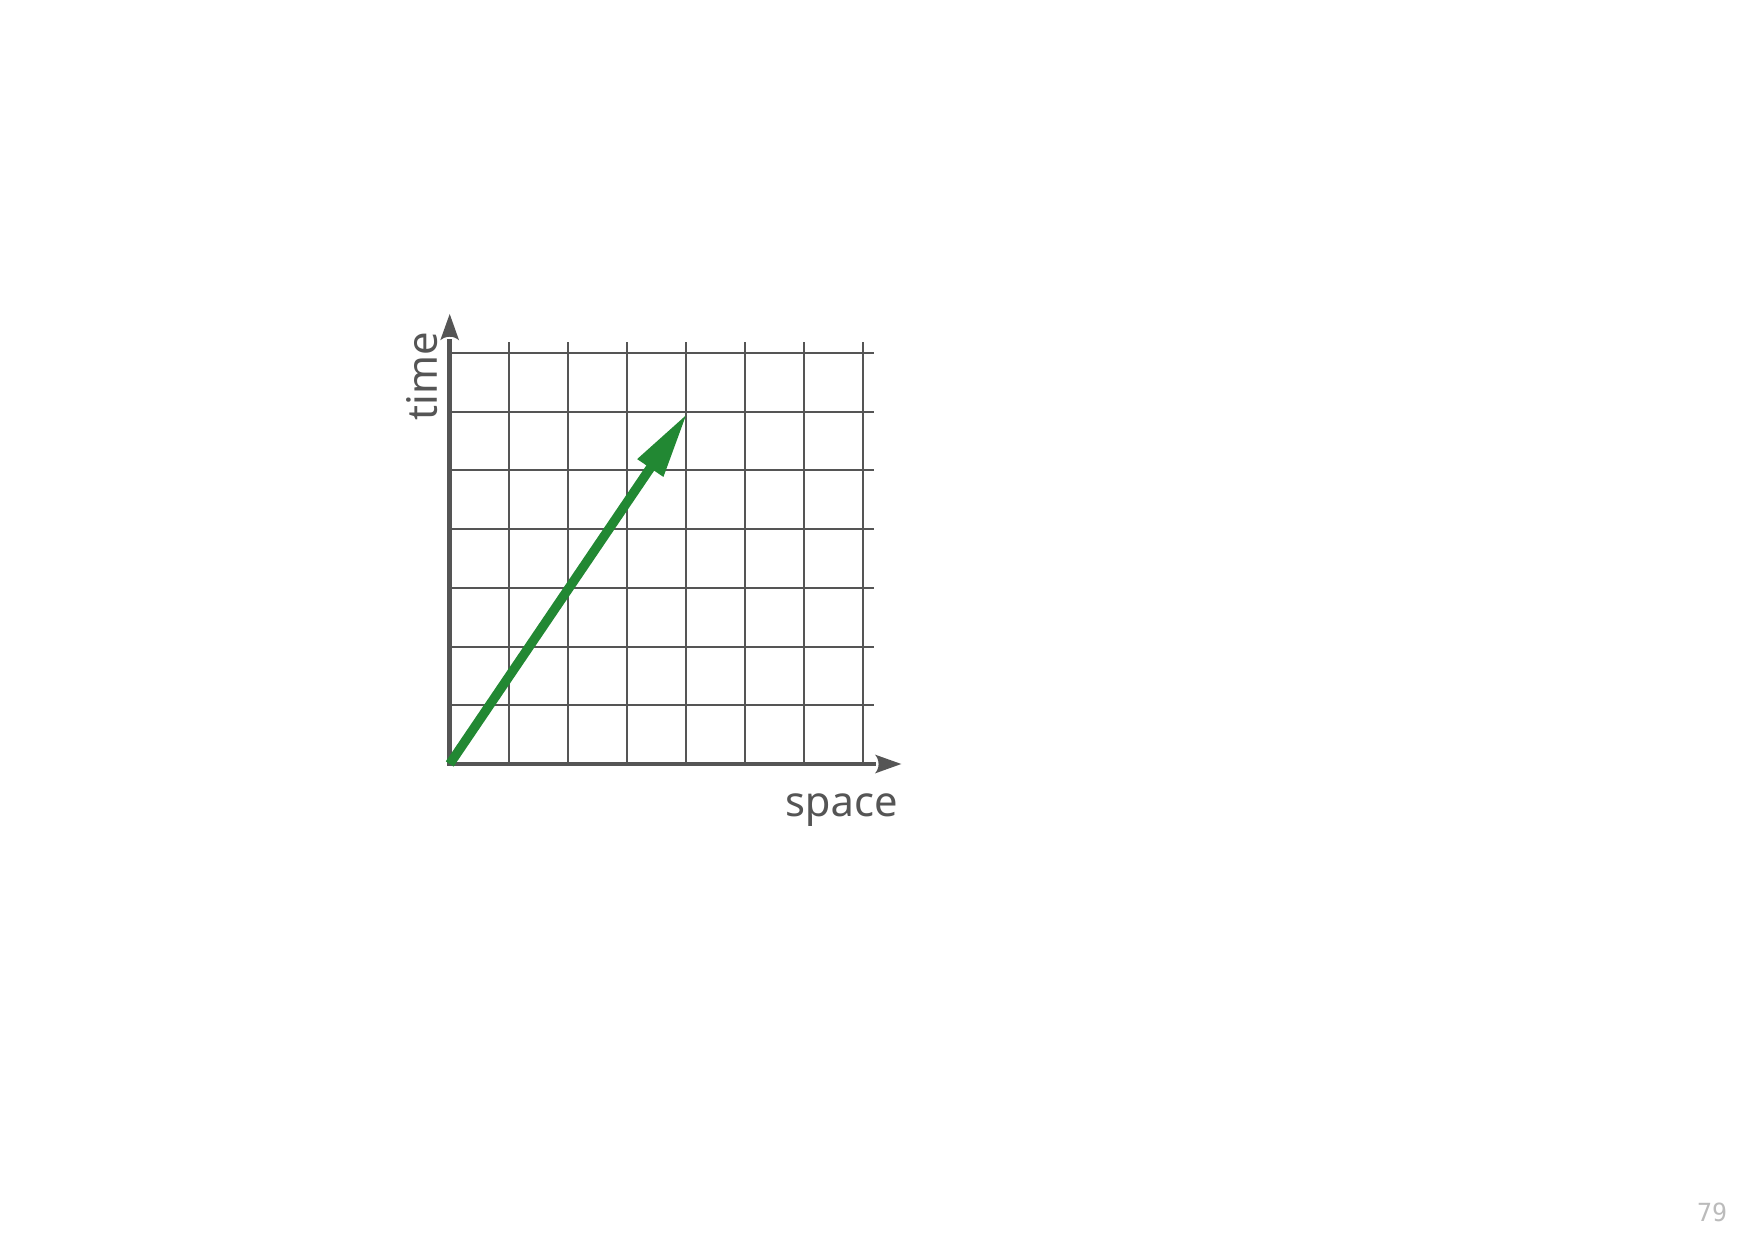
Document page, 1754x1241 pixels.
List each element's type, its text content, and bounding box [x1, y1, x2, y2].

text_box time [384, 322, 442, 436]
text_box space [770, 764, 903, 821]
